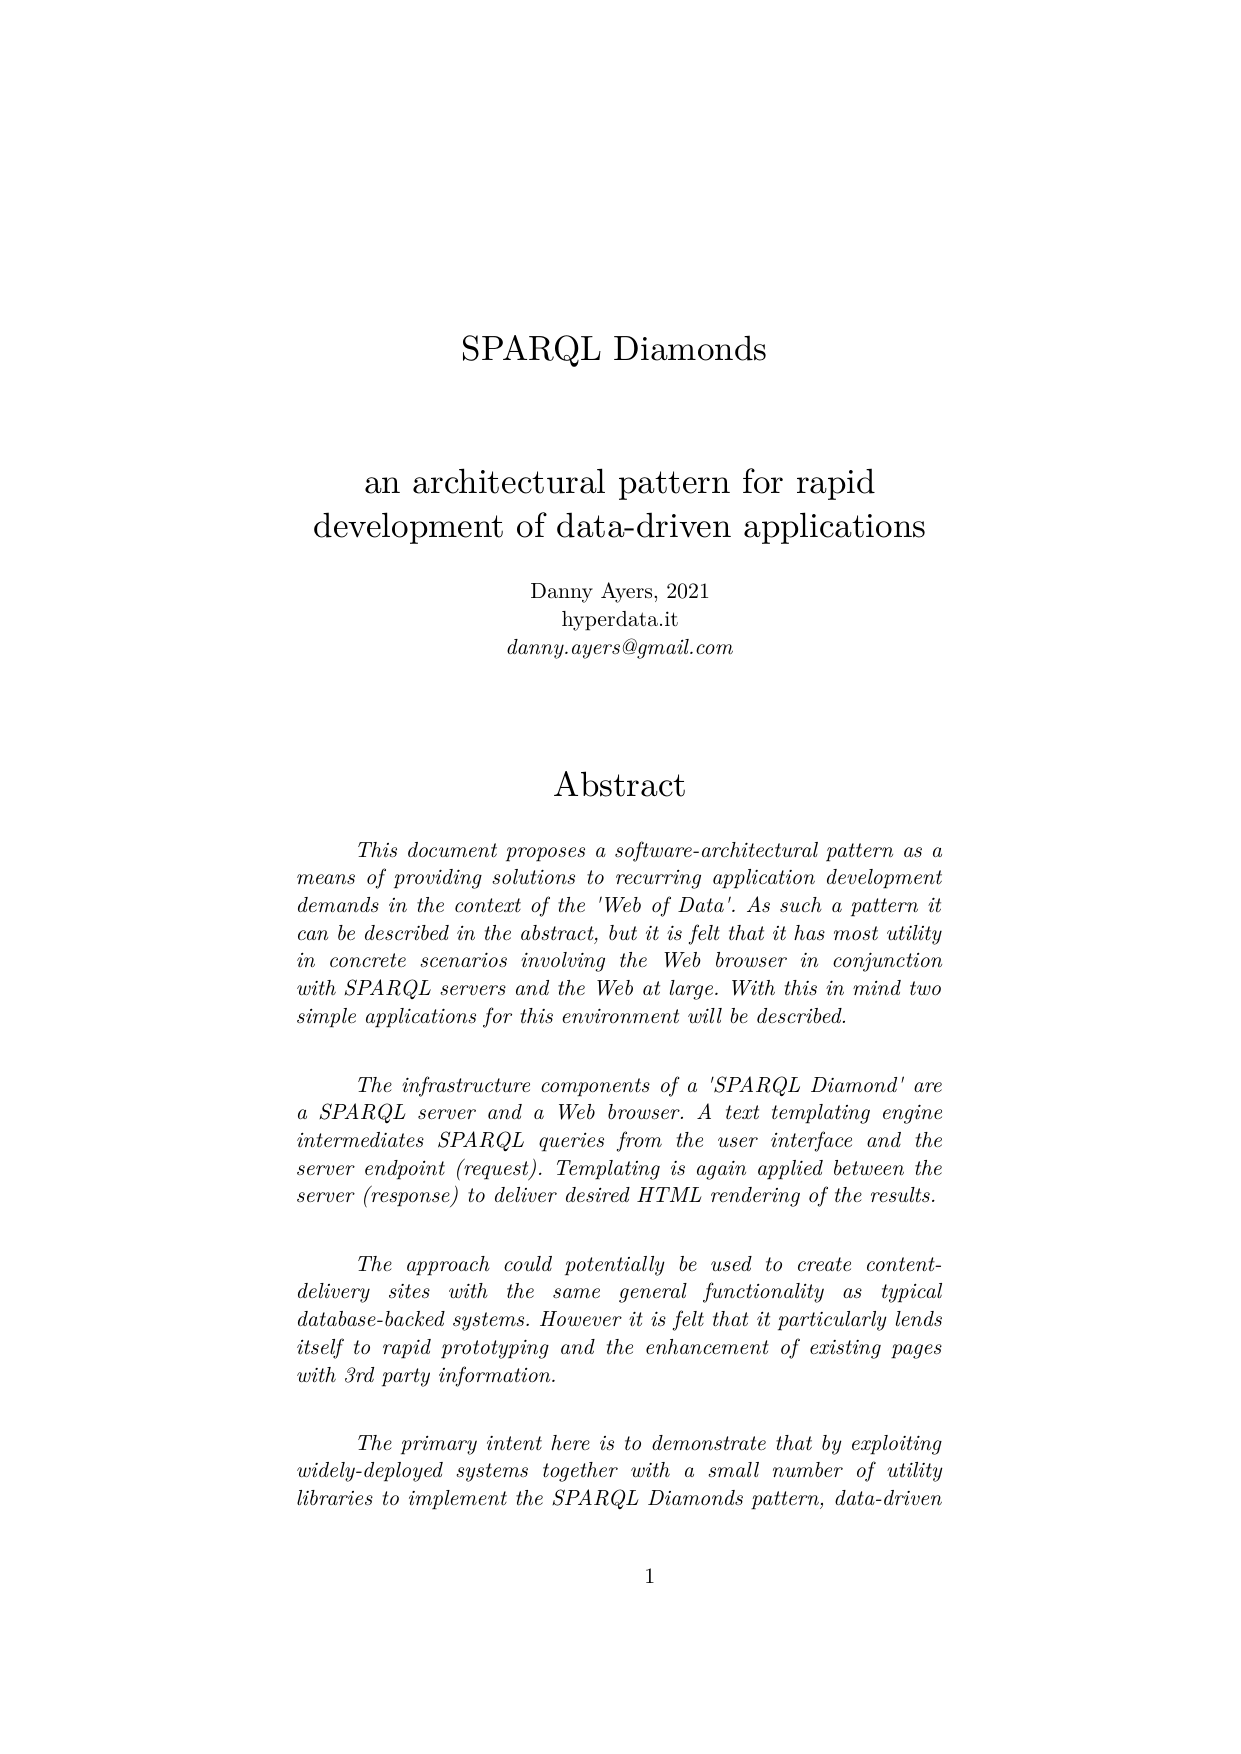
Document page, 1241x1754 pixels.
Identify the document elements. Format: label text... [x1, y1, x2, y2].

text The primary intent here is to demonstrate that by exploiting widely-deployed systems together with a small number of utility libraries to implement the SPARQL Diamonds pattern, data-driven [295, 1428, 945, 1512]
text danny.ayers@gmail.com [366, 632, 874, 660]
subtitle Abstract [289, 761, 951, 805]
text Danny Ayers, 2021 [366, 577, 874, 604]
text The infrastructure components of a 'SPARQL Diamond' are a SPARQL server and a Web browser. A text templating engine intermediates SPARQL queries from the user interface and the server endpoint (request). Templating is again applied between the server (response) to deliver desired HTML rendering of the results. [295, 1070, 945, 1209]
subtitle SPARQL Diamonds [289, 325, 951, 369]
text This document proposes a software-architectural pattern as a means of providing solutions to recurring application development demands in the context of the 'Web of Data'. As such a pattern it can be described in the abstract, but it is felt that it has most utility in concrete scenarios involving the Web browser in conjunction with SPARQL servers and the Web at large. With this in mind two simple applications for this environment will be described. [295, 835, 945, 1030]
subtitle an architectural pattern for rapid development of data-driven applications [289, 458, 951, 547]
text hyperdata.it [366, 604, 874, 632]
text The approach could potentially be used to create content-delivery sites with the same general functionality as typical database-backed systems. However it is felt that it particularly lends itself to rapid prototyping and the enhancement of existing pages with 3rd party information. [295, 1249, 945, 1388]
